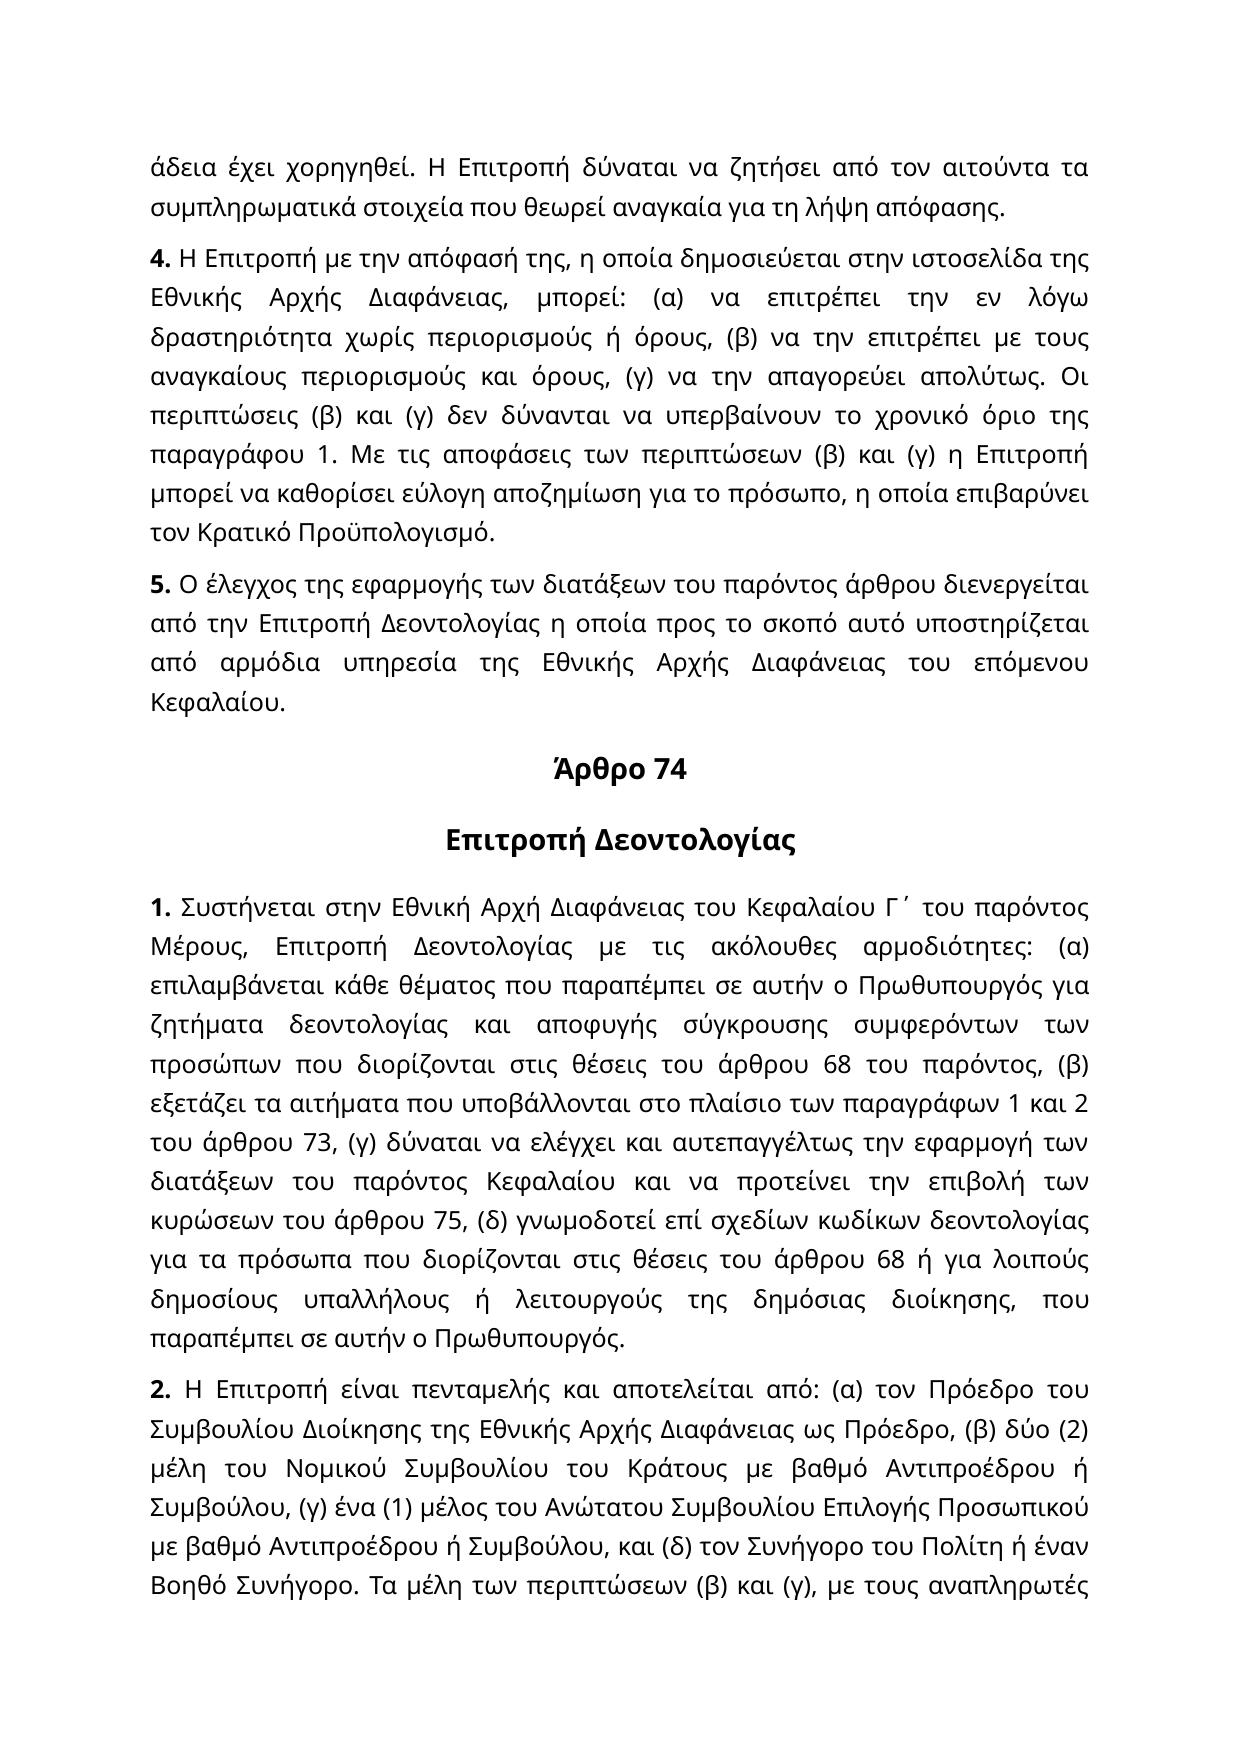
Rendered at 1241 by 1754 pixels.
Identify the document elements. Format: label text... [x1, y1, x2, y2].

subtitle Άρθρο 74 [150, 748, 1090, 788]
text άδεια έχει χορηγηθεί. Η Επιτροπή δύναται να ζητήσει από τον αιτούντα τα συμπληρωματικά στοιχεία που θεωρεί αναγκαία για τη λήψη απόφασης. [150, 150, 1090, 223]
text 1. Συστήνεται στην Εθνική Αρχή Διαφάνειας του Κεφαλαίου Γ΄ του παρόντος Μέρους, Επιτροπή Δεοντολογίας με τις ακόλουθες αρμοδιότητες: (α) επιλαμβάνεται κάθε θέματος που παραπέμπει σε αυτήν ο Πρωθυπουργός για ζητήματα δεοντολογίας και αποφυγής σύγκρουσης συμφερόντων των προσώπων που διορίζονται στις θέσεις του άρθρου 68 του παρόντος, (β) εξετάζει τα αιτήματα που υποβάλλονται στο πλαίσιο των παραγράφων 1 και 2 του άρθρου 73, (γ) δύναται να ελέγχει και αυτεπαγγέλτως την εφαρμογή των διατάξεων του παρόντος Κεφαλαίου και να προτείνει την επιβολή των κυρώσεων του άρθρου 75, (δ) γνωμοδοτεί επί σχεδίων κωδίκων δεοντολογίας για τα πρόσωπα που διορίζονται στις θέσεις του άρθρου 68 ή για λοιπούς δημοσίους υπαλλήλους ή λειτουργούς της δημόσιας διοίκησης, που παραπέμπει σε αυτήν ο Πρωθυπουργός. [150, 889, 1090, 1354]
text 4. Η Επιτροπή με την απόφασή της, η οποία δημοσιεύεται στην ιστοσελίδα της Εθνικής Αρχής Διαφάνειας, μπορεί: (α) να επιτρέπει την εν λόγω δραστηριότητα χωρίς περιορισμούς ή όρους, (β) να την επιτρέπει με τους αναγκαίους περιορισμούς και όρους, (γ) να την απαγορεύει απολύτως. Οι περιπτώσεις (β) και (γ) δεν δύνανται να υπερβαίνουν το χρονικό όριο της παραγράφου 1. Με τις αποφάσεις των περιπτώσεων (β) και (γ) η Επιτροπή μπορεί να καθορίσει εύλογη αποζημίωση για το πρόσωπο, η οποία επιβαρύνει τον Κρατικό Προϋπολογισμό. [150, 241, 1090, 549]
text 5. Ο έλεγχος της εφαρμογής των διατάξεων του παρόντος άρθρου διενεργείται από την Επιτροπή Δεοντολογίας η οποία προς το σκοπό αυτό υποστηρίζεται από αρμόδια υπηρεσία της Εθνικής Αρχής Διαφάνειας του επόμενου Κεφαλαίου. [150, 567, 1090, 718]
text 2. Η Επιτροπή είναι πενταμελής και αποτελείται από: (α) τον Πρόεδρο του Συμβουλίου Διοίκησης της Εθνικής Αρχής Διαφάνειας ως Πρόεδρο, (β) δύο (2) μέλη του Νομικού Συμβουλίου του Κράτους με βαθμό Αντιπροέδρου ή Συμβούλου, (γ) ένα (1) μέλος του Ανώτατου Συμβουλίου Επιλογής Προσωπικού με βαθμό Αντιπροέδρου ή Συμβούλου, και (δ) τον Συνήγορο του Πολίτη ή έναν Βοηθό Συνήγορο. Τα μέλη των περιπτώσεων (β) και (γ), με τους αναπληρωτές [150, 1372, 1090, 1602]
subtitle Επιτροπή Δεοντολογίας [150, 819, 1090, 859]
